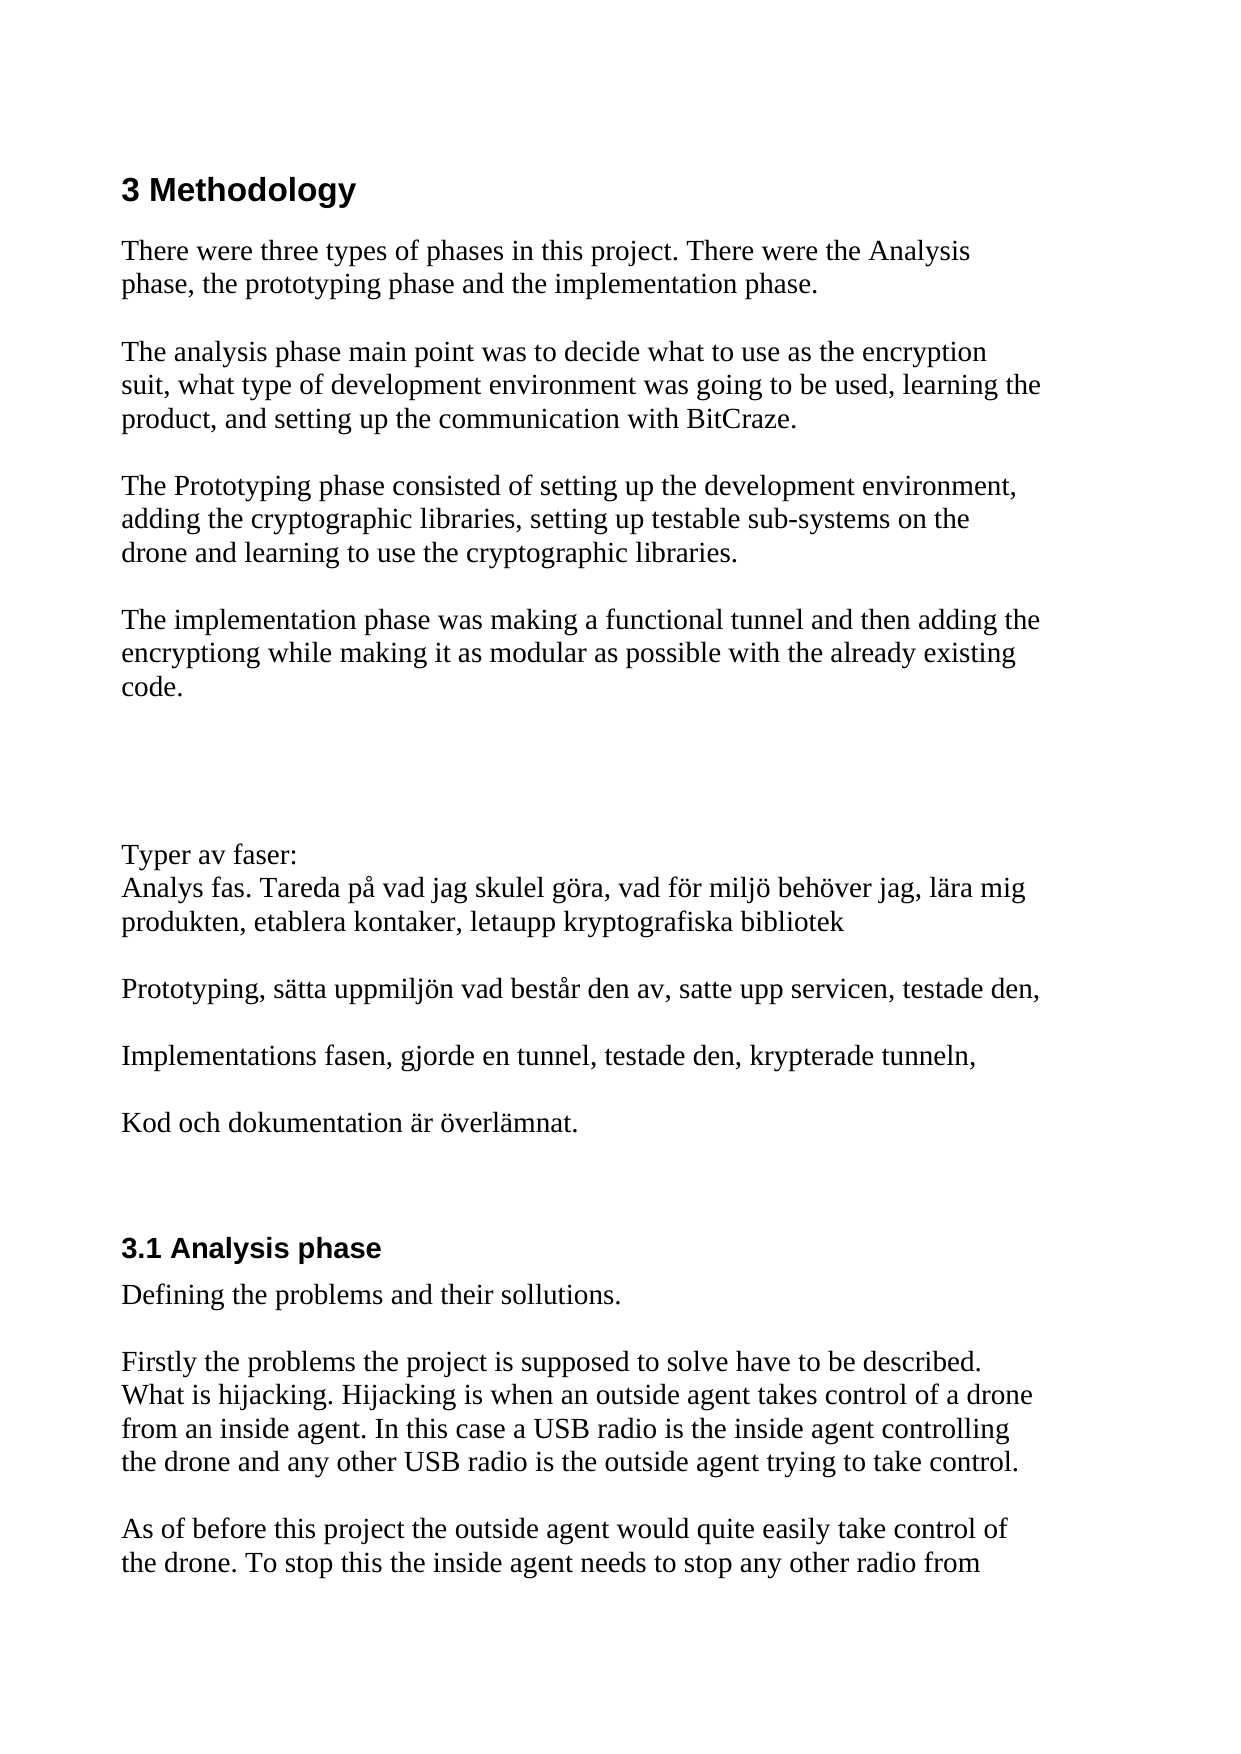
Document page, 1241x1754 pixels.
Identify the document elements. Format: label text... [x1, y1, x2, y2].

text Analys fas. Tareda på vad jag skulel göra, vad för miljö behöver jag, lära mig produkten, etablera kontaker, letaupp kryptografiska bibliotek [121, 870, 1042, 937]
subtitle Methodology [121, 170, 1042, 208]
text Kod och dokumentation är överlämnat. [121, 1105, 1042, 1139]
text Prototyping, sätta uppmiljön vad består den av, satte upp servicen, testade den, [121, 971, 1042, 1004]
text Typer av faser: [121, 837, 1042, 870]
text Defining the problems and their sollutions. [121, 1277, 1042, 1310]
text As of before this project the outside agent would quite easily take control of the drone. To stop this the inside agent needs to stop any other radio from [121, 1512, 1042, 1579]
text What is hijacking. Hijacking is when an outside agent takes control of a drone from an inside agent. In this case a USB radio is the inside agent controlling the drone and any other USB radio is the outside agent trying to take control. [121, 1377, 1042, 1478]
text The analysis phase main point was to decide what to use as the encryption suit, what type of development environment was going to be used, learning the product, and setting up the communication with BitCraze. [121, 334, 1042, 434]
subtitle Analysis phase [121, 1231, 1042, 1264]
text The implementation phase was making a functional tunnel and then adding the encryptiong while making it as modular as possible with the already existing code. [121, 602, 1042, 703]
text The Prototyping phase consisted of setting up the development environment, adding the cryptographic libraries, setting up testable sub-systems on the drone and learning to use the cryptographic libraries. [121, 468, 1042, 568]
text There were three types of phases in this project. There were the Analysis phase, the prototyping phase and the implementation phase. [121, 233, 1042, 300]
text Implementations fasen, gjorde en tunnel, testade den, krypterade tunneln, [121, 1038, 1042, 1072]
text Firstly the problems the project is supposed to solve have to be described. [121, 1344, 1042, 1377]
